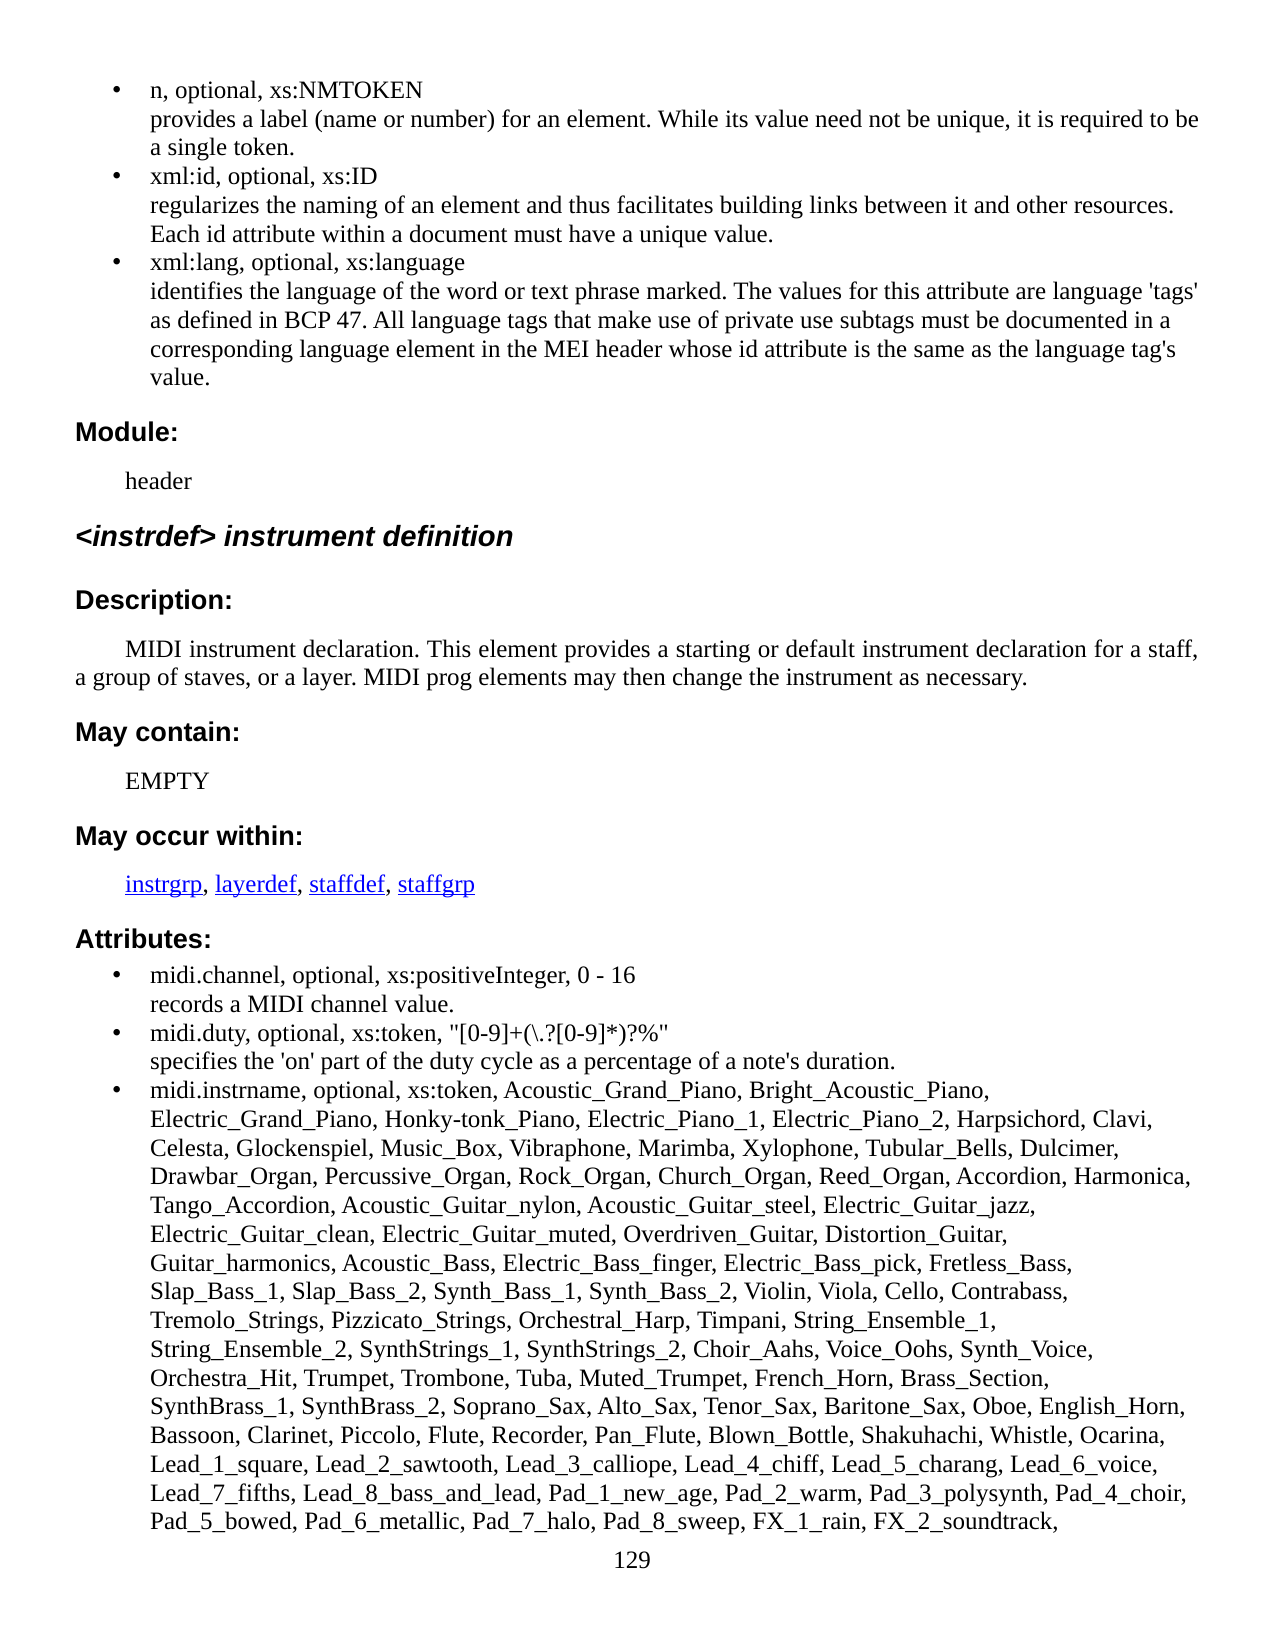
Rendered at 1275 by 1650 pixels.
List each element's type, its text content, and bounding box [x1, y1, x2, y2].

text MIDI instrument declaration. This element provides a starting or default instrument declaration for a staff, a group of staves, or a layer. MIDI prog elements may then change the instrument as necessary. [75, 634, 1200, 691]
subtitle Attributes: [75, 923, 1200, 954]
subtitle Description: [75, 584, 1200, 616]
subtitle May contain: [75, 716, 1200, 747]
text header [75, 466, 1200, 494]
subtitle <instrdef> instrument definition [75, 519, 1200, 553]
list n, optional, xs:NMTOKEN provides a label (name or number) for an element. While its value need not be unique, it is required to be a single token. [112, 75, 1200, 161]
list xml:id, optional, xs:ID regularizes the naming of an element and thus facilitates building links between it and other resources. Each id attribute within a document must have a unique value. [112, 161, 1200, 247]
list midi.duty, optional, xs:token, "[0-9]+(\.?[0-9]*)?%" specifies the 'on' part of the duty cycle as a percentage of a note's duration. [112, 1018, 1200, 1075]
subtitle May occur within: [75, 819, 1200, 851]
list midi.instrname, optional, xs:token, Acoustic_Grand_Piano, Bright_Acoustic_Piano, Electric_Grand_Piano, Honky-tonk_Piano, Electric_Piano_1, Electric_Piano_2, Harpsichord, Clavi, Celesta, Glockenspiel, Music_Box, Vibraphone, Marimba, Xylophone, Tubular_Bells, Dulcimer, Drawbar_Organ, Percussive_Organ, Rock_Organ, Church_Organ, Reed_Organ, Accordion, Harmonica, Tango_Accordion, Acoustic_Guitar_nylon, Acoustic_Guitar_steel, Electric_Guitar_jazz, Electric_Guitar_clean, Electric_Guitar_muted, Overdriven_Guitar, Distortion_Guitar, Guitar_harmonics, Acoustic_Bass, Electric_Bass_finger, Electric_Bass_pick, Fretless_Bass, Slap_Bass_1, Slap_Bass_2, Synth_Bass_1, Synth_Bass_2, Violin, Viola, Cello, Contrabass, Tremolo_Strings, Pizzicato_Strings, Orchestral_Harp, Timpani, String_Ensemble_1, String_Ensemble_2, SynthStrings_1, SynthStrings_2, Choir_Aahs, Voice_Oohs, Synth_Voice, Orchestra_Hit, Trumpet, Trombone, Tuba, Muted_Trumpet, French_Horn, Brass_Section, SynthBrass_1, SynthBrass_2, Soprano_Sax, Alto_Sax, Tenor_Sax, Baritone_Sax, Oboe, English_Horn, Bassoon, Clarinet, Piccolo, Flute, Recorder, Pan_Flute, Blown_Bottle, Shakuhachi, Whistle, Ocarina, Lead_1_square, Lead_2_sawtooth, Lead_3_calliope, Lead_4_chiff, Lead_5_charang, Lead_6_voice, Lead_7_fifths, Lead_8_bass_and_lead, Pad_1_new_age, Pad_2_warm, Pad_3_polysynth, Pad_4_choir, Pad_5_bowed, Pad_6_metallic, Pad_7_halo, Pad_8_sweep, FX_1_rain, FX_2_soundtrack, [112, 1075, 1200, 1535]
list midi.channel, optional, xs:positiveInteger, 0 - 16 records a MIDI channel value. [112, 960, 1200, 1018]
subtitle Module: [75, 416, 1200, 447]
text EMPTY [75, 766, 1200, 794]
list xml:lang, optional, xs:language identifies the language of the word or text phrase marked. The values for this attribute are language 'tags' as defined in BCP 47. All language tags that make use of private use subtags must be documented in a corresponding language element in the MEI header whose id attribute is the same as the language tag's value. [112, 247, 1200, 391]
text instrgrp, layerdef, staffdef, staffgrp [75, 869, 1200, 898]
